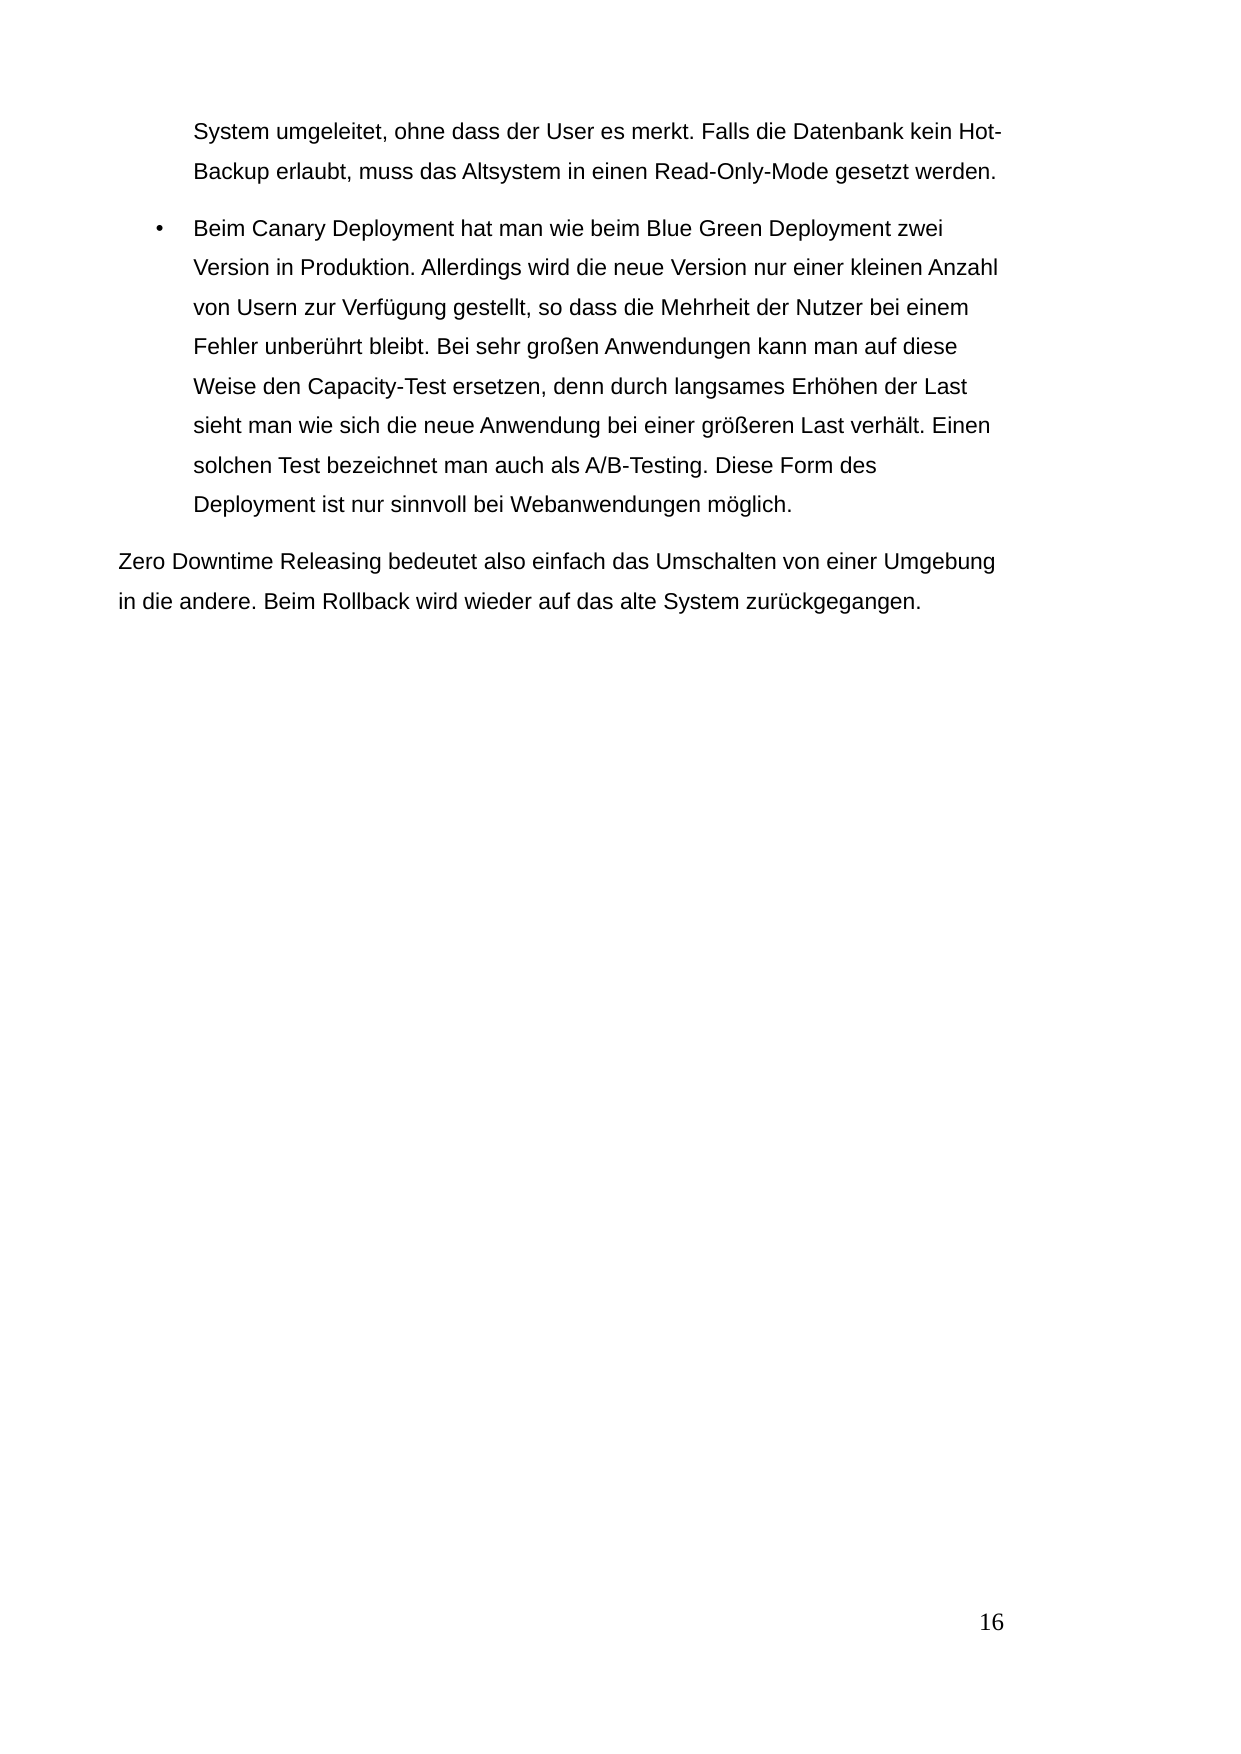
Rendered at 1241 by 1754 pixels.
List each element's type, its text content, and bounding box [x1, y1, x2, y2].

list System umgeleitet, ohne dass der User es merkt. Falls die Datenbank kein Hot-Backup erlaubt, muss das Altsystem in einen Read-Only-Mode gesetzt werden. [156, 118, 1004, 184]
text Zero Downtime Releasing bedeutet also einfach das Umschalten von einer Umgebung in die andere. Beim Rollback wird wieder auf das alte System zurückgegangen. [118, 548, 1004, 614]
list Beim Canary Deployment hat man wie beim Blue Green Deployment zwei Version in Produktion. Allerdings wird die neue Version nur einer kleinen Anzahl von Usern zur Verfügung gestellt, so dass die Mehrheit der Nutzer bei einem Fehler unberührt bleibt. Bei sehr großen Anwendungen kann man auf diese Weise den Capacity-Test ersetzen, denn durch langsames Erhöhen der Last sieht man wie sich die neue Anwendung bei einer größeren Last verhält. Einen solchen Test bezeichnet man auch als A/B-Testing. Diese Form des Deployment ist nur sinnvoll bei Webanwendungen möglich. [156, 215, 1004, 517]
